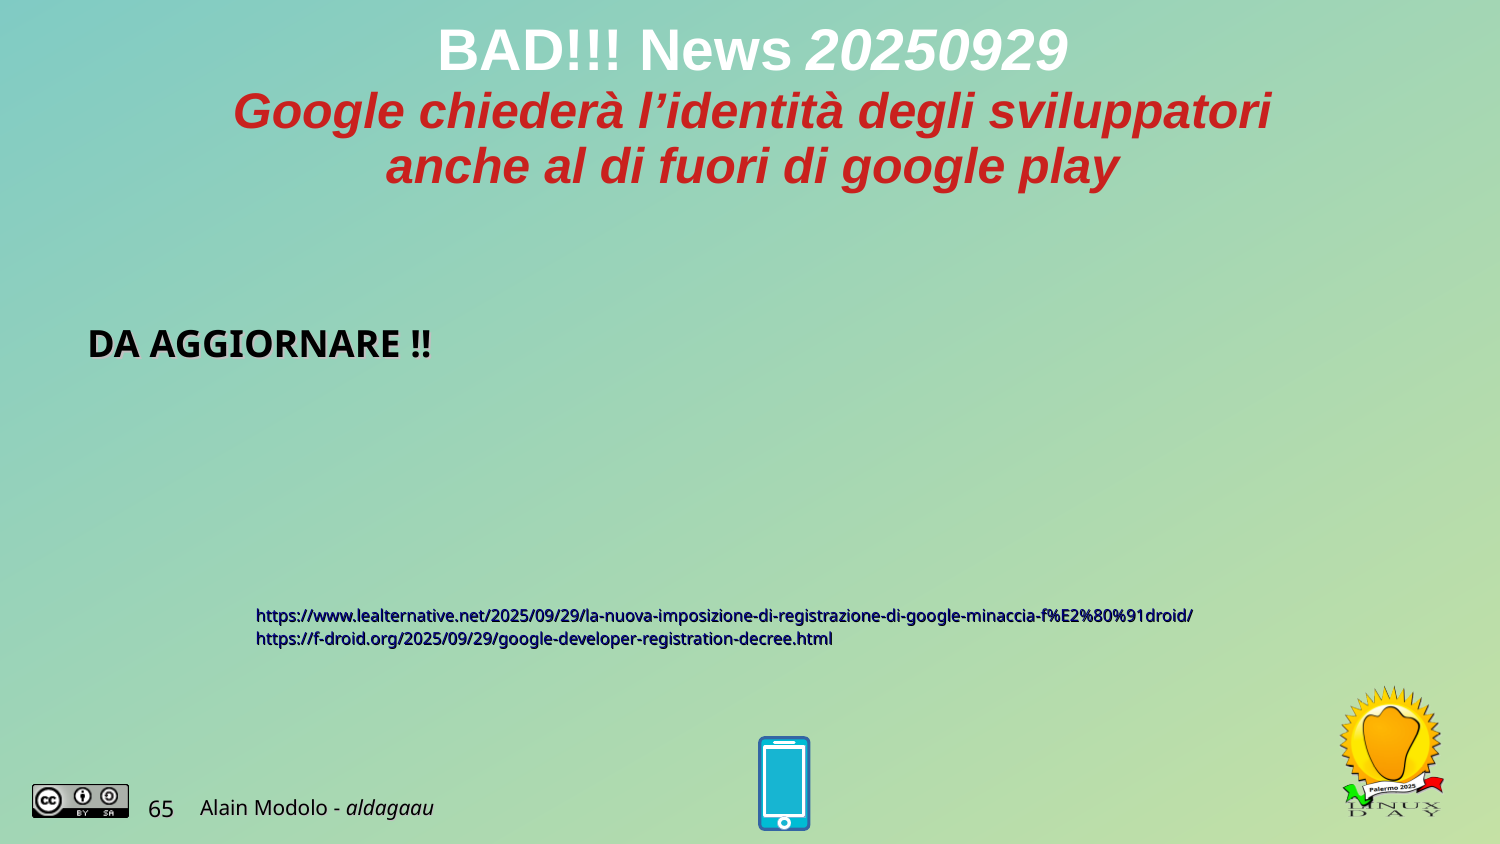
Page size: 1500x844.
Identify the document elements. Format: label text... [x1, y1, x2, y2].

picture [1233, 687, 1500, 844]
text_box [759, 737, 809, 830]
picture [32, 784, 129, 818]
title BAD!!! News 20250929 Google chiederà l’identità degli sviluppatori anche al di fuori di google play [29, 0, 1477, 266]
text_box DA AGGIORNARE !! [72, 310, 1428, 502]
text_box https://www.lealternative.net/2025/09/29/la-nuova-imposizione-di-registrazione-di-google-minaccia-f%E2%80%91droid/ https://f-droid.org/2025/09/29/google-developer-registration-decree.html [240, 596, 1500, 687]
